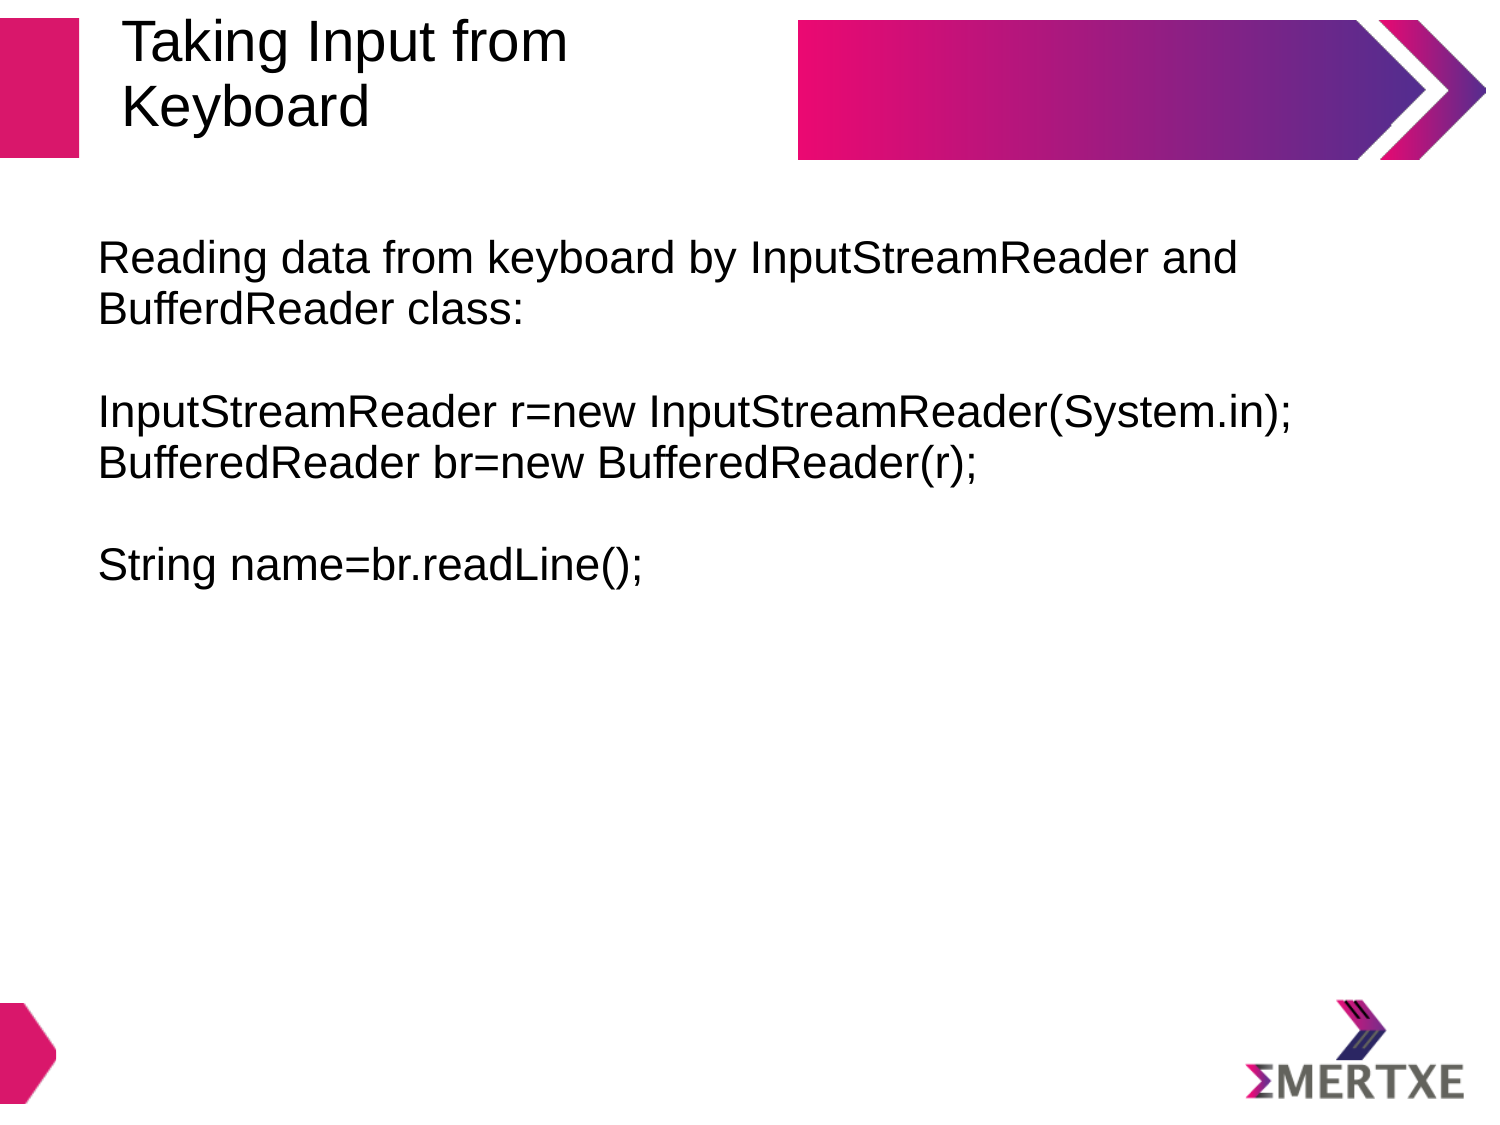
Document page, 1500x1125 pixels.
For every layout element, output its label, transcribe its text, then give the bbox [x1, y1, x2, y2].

text_box Reading data from keyboard by InputStreamReader and BufferdReader class: InputStreamReader r=new InputStreamReader(System.in); BufferedReader br=new BufferedReader(r); String name=br.readLine(); [82, 224, 1323, 599]
picture [1245, 996, 1465, 1099]
picture [798, 20, 1486, 160]
text_box Taking Input from Keyboard [106, 1, 709, 189]
